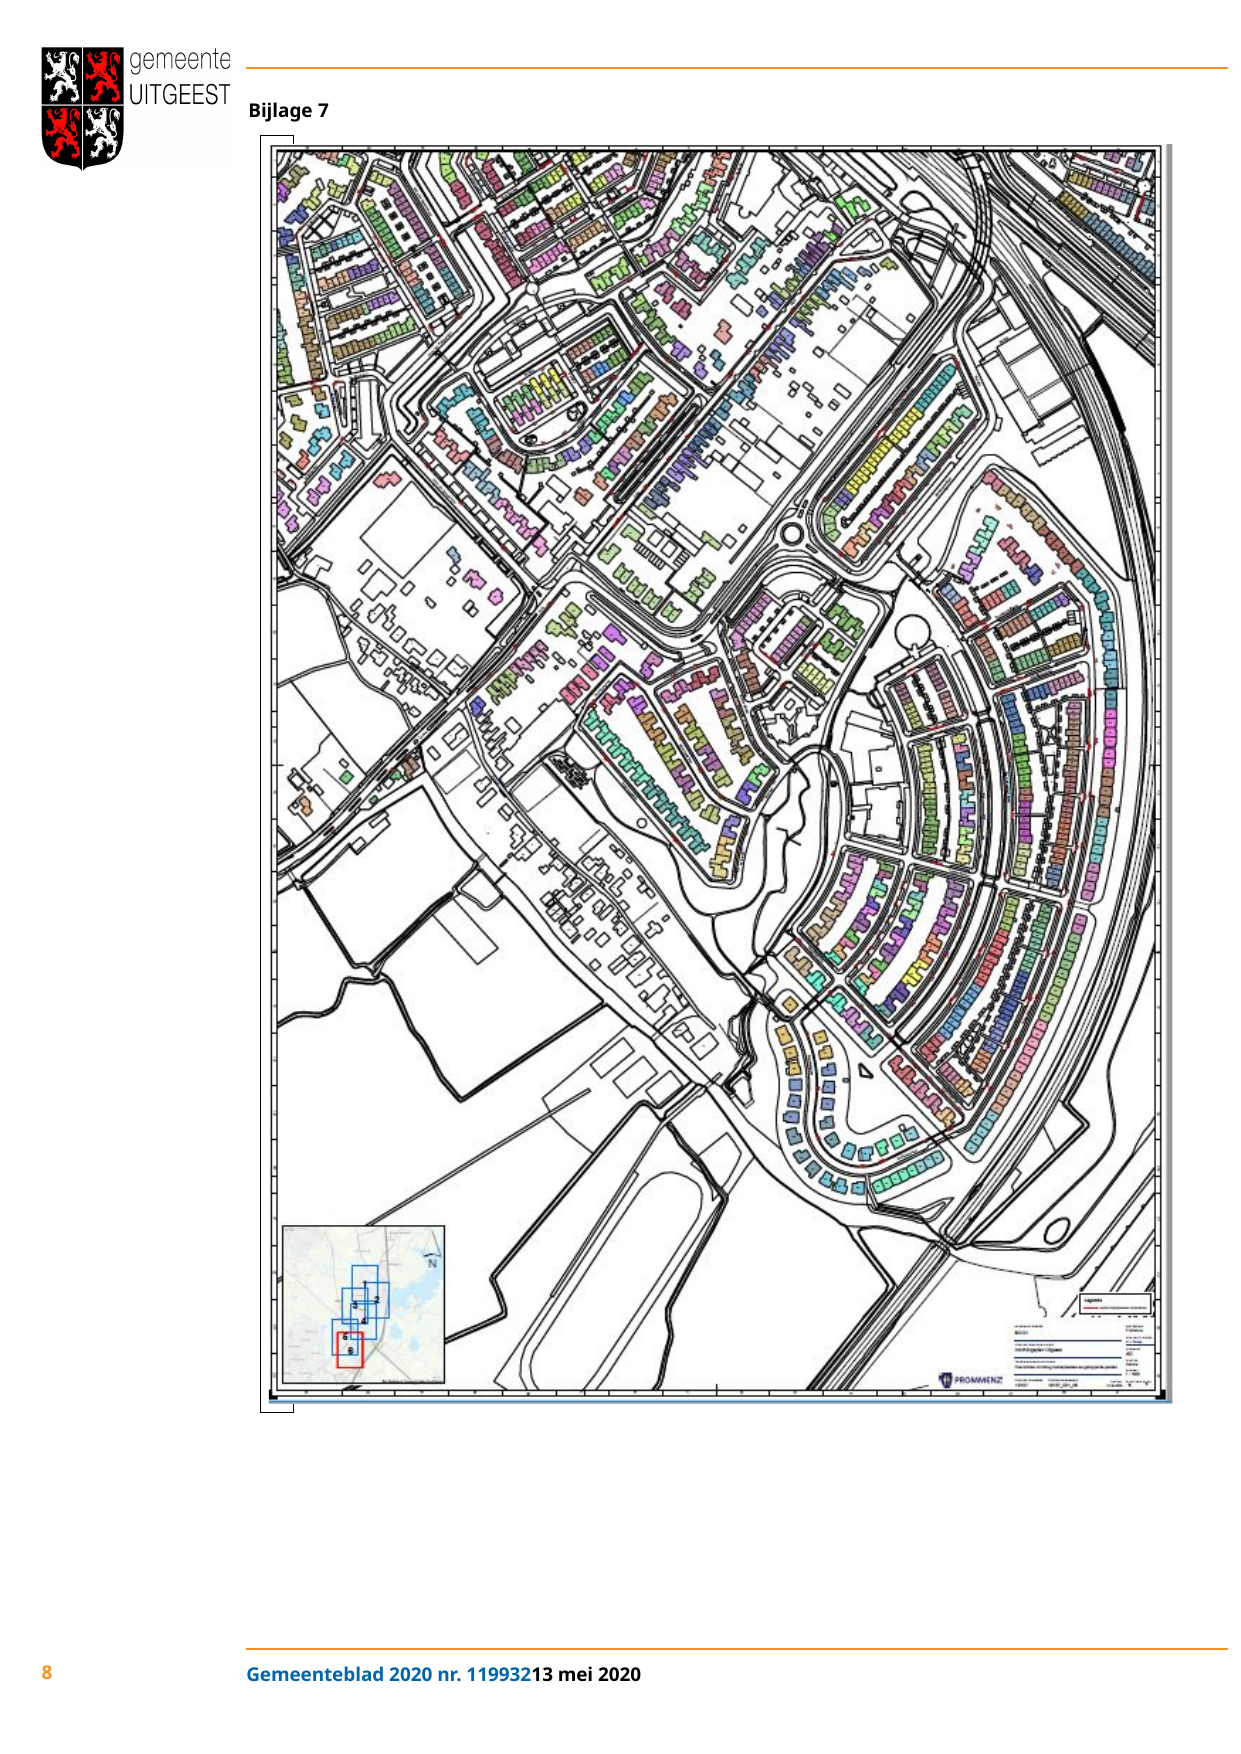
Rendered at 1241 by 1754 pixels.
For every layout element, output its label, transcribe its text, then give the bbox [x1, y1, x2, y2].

text Bijlage 7 [248, 95, 1152, 123]
picture [41, 47, 231, 172]
picture [268, 144, 1173, 1404]
